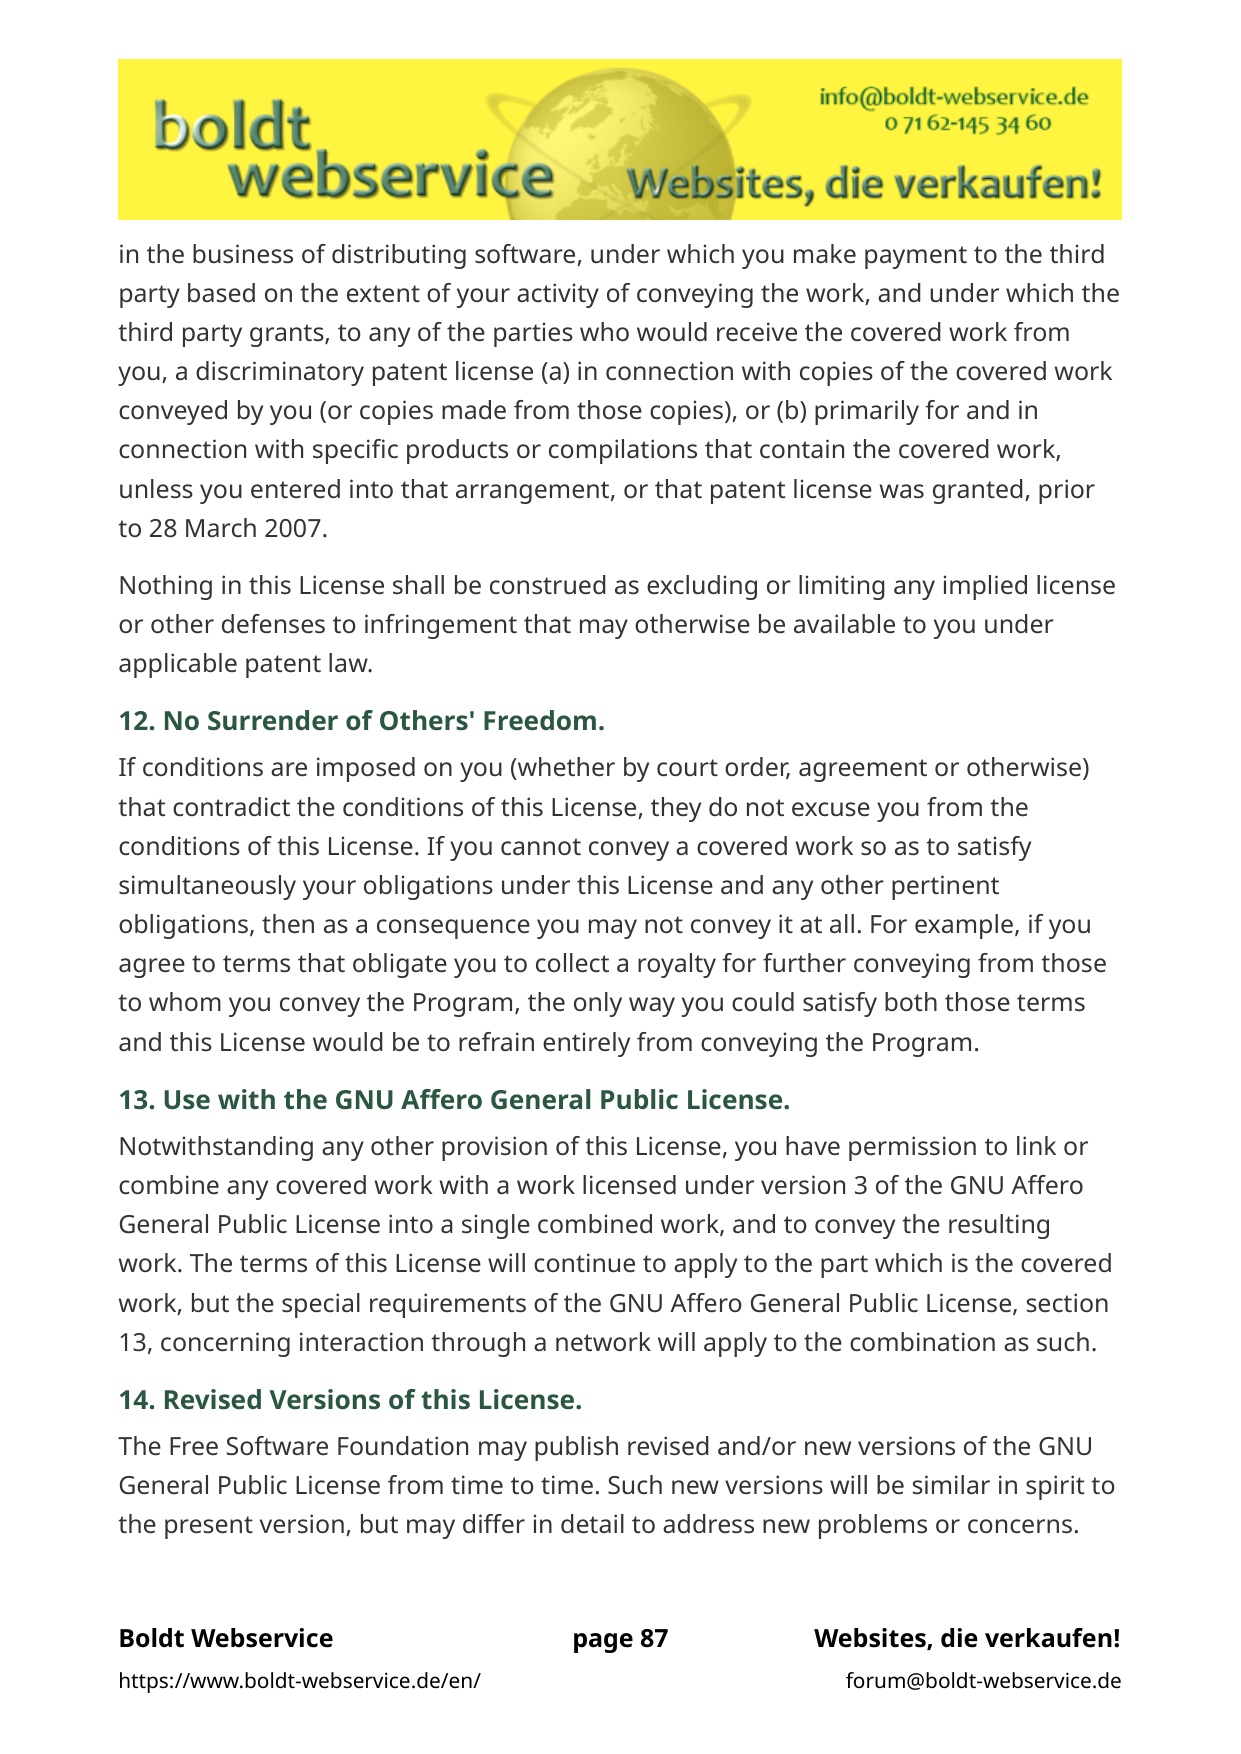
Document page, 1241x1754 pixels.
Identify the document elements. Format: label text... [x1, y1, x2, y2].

text If conditions are imposed on you (whether by court order, agreement or otherwise) that contradict the conditions of this License, they do not excuse you from the conditions of this License. If you cannot convey a covered work so as to satisfy simultaneously your obligations under this License and any other pertinent obligations, then as a consequence you may not convey it at all. For example, if you agree to terms that obligate you to collect a royalty for further conveying from those to whom you convey the Program, the only way you could satisfy both those terms and this License would be to refrain entirely from conveying the Program. [118, 750, 1122, 1058]
picture [118, 59, 1123, 220]
subtitle 14. Revised Versions of this License. [118, 1381, 1122, 1417]
subtitle 12. No Surrender of Others' Freedom. [118, 702, 1122, 738]
text in the business of distributing software, under which you make payment to the third party based on the extent of your activity of conveying the work, and under which the third party grants, to any of the parties who would receive the covered work from you, a discriminatory patent license (a) in connection with copies of the covered work conveyed by you (or copies made from those copies), or (b) primarily for and in connection with specific products or compilations that contain the covered work, unless you entered into that arrangement, or that patent license was granted, prior to 28 March 2007. [118, 236, 1122, 544]
subtitle 13. Use with the GNU Affero General Public License. [118, 1081, 1122, 1117]
text Notwithstanding any other provision of this License, you have permission to link or combine any covered work with a work licensed under version 3 of the GNU Affero General Public License into a single combined work, and to convey the resulting work. The terms of this License will continue to apply to the part which is the covered work, but the special requirements of the GNU Affero General Public License, section 13, concerning interaction through a network will apply to the combination as such. [118, 1128, 1122, 1358]
text Nothing in this License shall be construed as excluding or limiting any implied license or other defenses to infringement that may otherwise be available to you under applicable patent law. [118, 567, 1122, 680]
text The Free Software Foundation may publish revised and/or new versions of the GNU General Public License from time to time. Such new versions will be similar in spirit to the present version, but may differ in detail to address new problems or concerns. [118, 1429, 1122, 1541]
